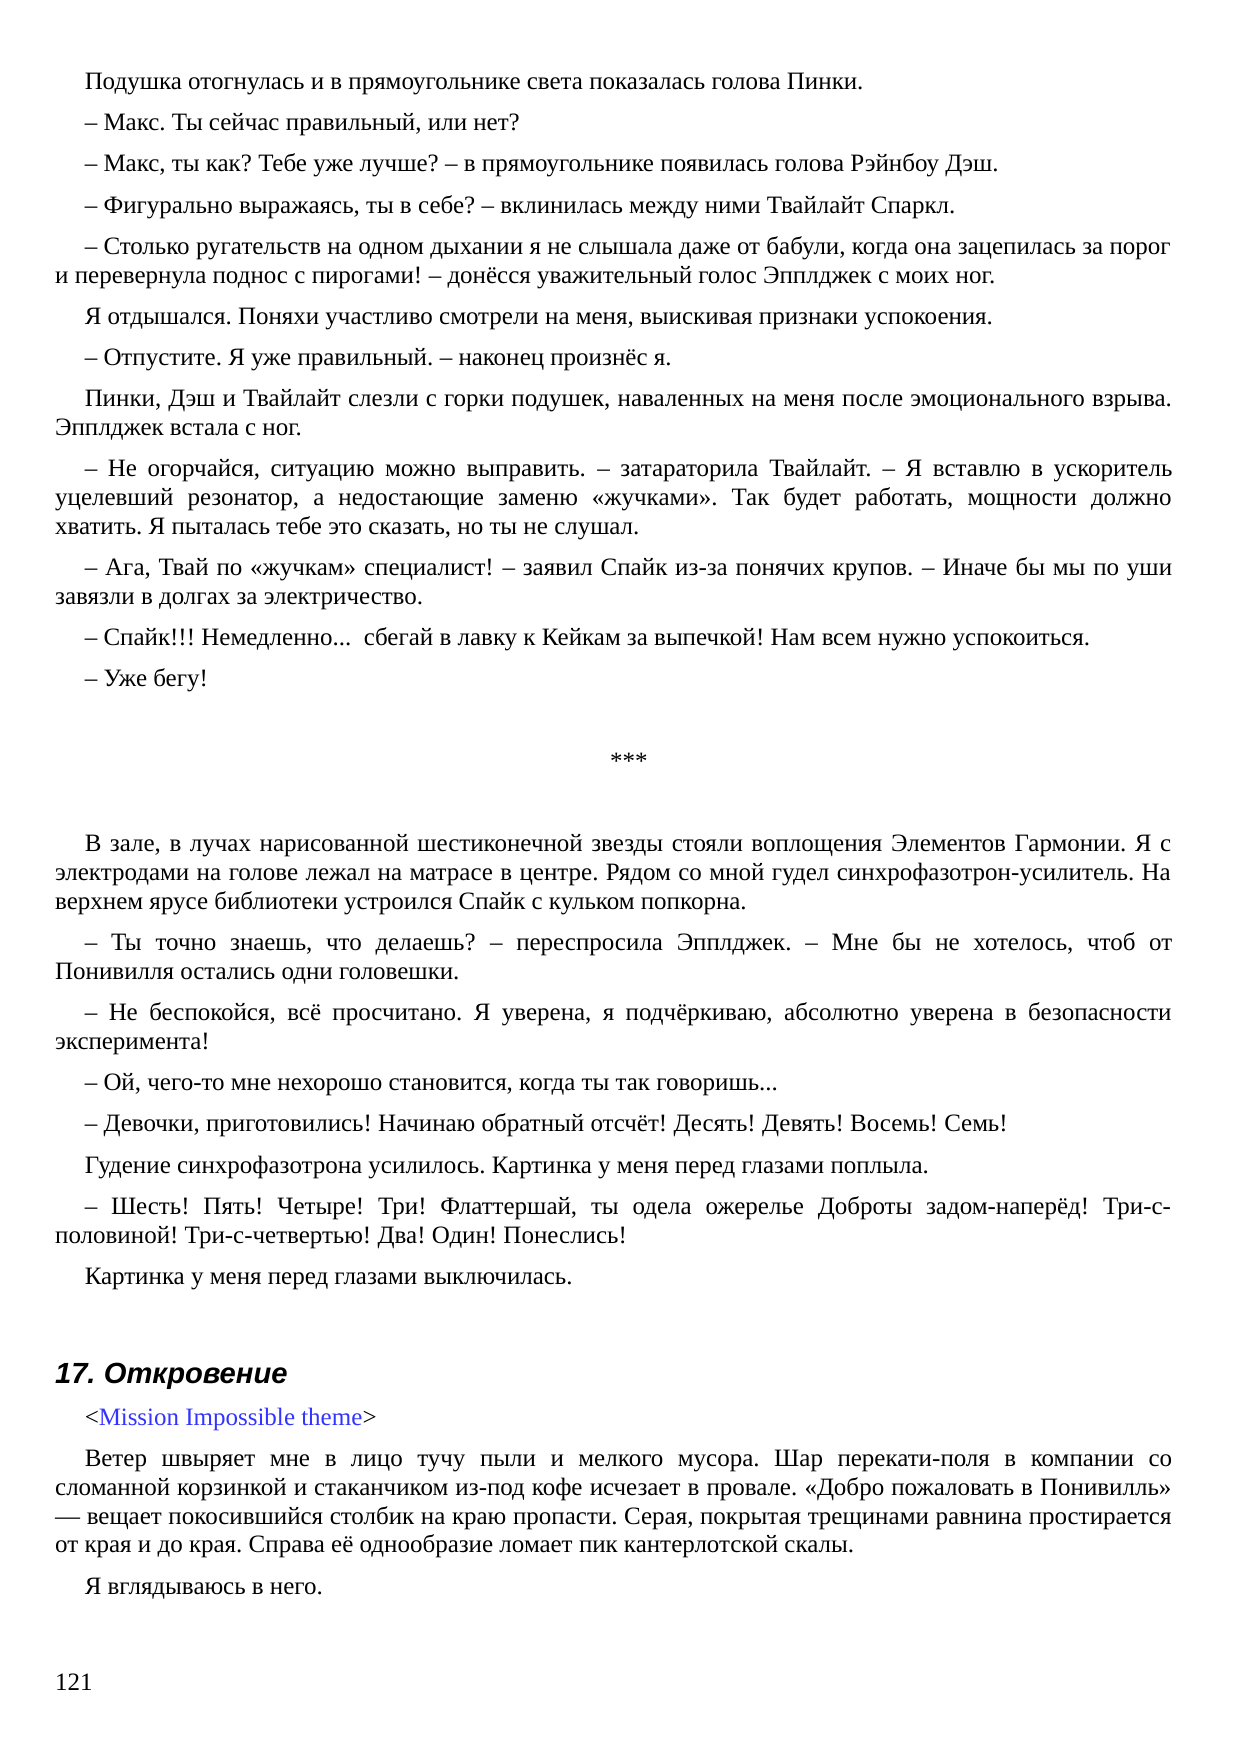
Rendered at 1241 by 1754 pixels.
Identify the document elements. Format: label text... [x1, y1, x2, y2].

text Пинки, Дэш и Твайлайт слезли с горки подушек, наваленных на меня после эмоционального взрыва. Эпплджек встала с ног. [55, 383, 1173, 441]
text Гудение синхрофазотрона усилилось. Картинка у меня перед глазами поплыла. [55, 1150, 1173, 1178]
text Подушка отогнулась и в прямоугольнике света показалась голова Пинки. [55, 66, 1173, 95]
text Ветер швыряет мне в лицо тучу пыли и мелкого мусора. Шар перекати-поля в компании со сломанной корзинкой и стаканчиком из-под кофе исчезает в провале. «Добро пожаловать в Понивилль» — вещает покосившийся столбик на краю пропасти. Серая, покрытая трещинами равнина простирается от края и до края. Справа её однообразие ломает пик кантерлотской скалы. [55, 1443, 1173, 1558]
text В зале, в лучах нарисованной шестиконечной звезды стояли воплощения Элементов Гармонии. Я с электродами на голове лежал на матрасе в центре. Рядом со мной гудел синхрофазотрон-усилитель. На верхнем ярусе библиотеки устроился Спайк с кульком попкорна. [55, 828, 1173, 915]
text – Макс, ты как? Тебе уже лучше? – в прямоугольнике появилась голова Рэйнбоу Дэш. [55, 148, 1173, 177]
text Картинка у меня перед глазами выключилась. [55, 1261, 1173, 1290]
text – Не огорчайся, ситуацию можно выправить. – затараторила Твайлайт. – Я вставлю в ускоритель уцелевший резонатор, а недостающие заменю «жучками». Так будет работать, мощности должно хватить. Я пыталась тебе это сказать, но ты не слушал. [55, 453, 1173, 540]
text – Фигурально выражаясь, ты в себе? – вклинилась между ними Твайлайт Спаркл. [55, 190, 1173, 218]
text – Спайк!!! Немедленно... сбегай в лавку к Кейкам за выпечкой! Нам всем нужно успокоиться. [55, 622, 1173, 651]
text *** [55, 746, 1173, 775]
text – Уже бегу! [55, 663, 1173, 692]
text – Ага, Твай по «жучкам» специалист! – заявил Спайк из-за понячих крупов. – Иначе бы мы по уши завязли в долгах за электричество. [55, 552, 1173, 610]
text – Столько ругательств на одном дыхании я не слышала даже от бабули, когда она зацепилась за порог и перевернула поднос с пирогами! – донёсся уважительный голос Эпплджек с моих ног. [55, 231, 1173, 288]
text – Ты точно знаешь, что делаешь? – переспросила Эпплджек. – Мне бы не хотелось, чтоб от Понивилля остались одни головешки. [55, 927, 1173, 985]
text Я вглядываюсь в него. [55, 1571, 1173, 1599]
text – Макс. Ты сейчас правильный, или нет? [55, 107, 1173, 136]
text – Девочки, приготовились! Начинаю обратный отсчёт! Десять! Девять! Восемь! Семь! [55, 1108, 1173, 1137]
text – Отпустите. Я уже правильный. – наконец произнёс я. [55, 342, 1173, 371]
text Я отдышался. Поняхи участливо смотрели на меня, выискивая признаки успокоения. [55, 301, 1173, 330]
text – Ой, чего-то мне нехорошо становится, когда ты так говоришь... [55, 1067, 1173, 1096]
text – Шесть! Пять! Четыре! Три! Флаттершай, ты одела ожерелье Доброты задом-наперёд! Три-с-половиной! Три-с-четвертью! Два! Один! Понеслись! [55, 1191, 1173, 1248]
text <Mission Impossible theme> [55, 1402, 1173, 1431]
text – Не беспокойся, всё просчитано. Я уверена, я подчёркиваю, абсолютно уверена в безопасности эксперимента! [55, 997, 1173, 1055]
subtitle 17. Откровение [55, 1356, 1173, 1389]
